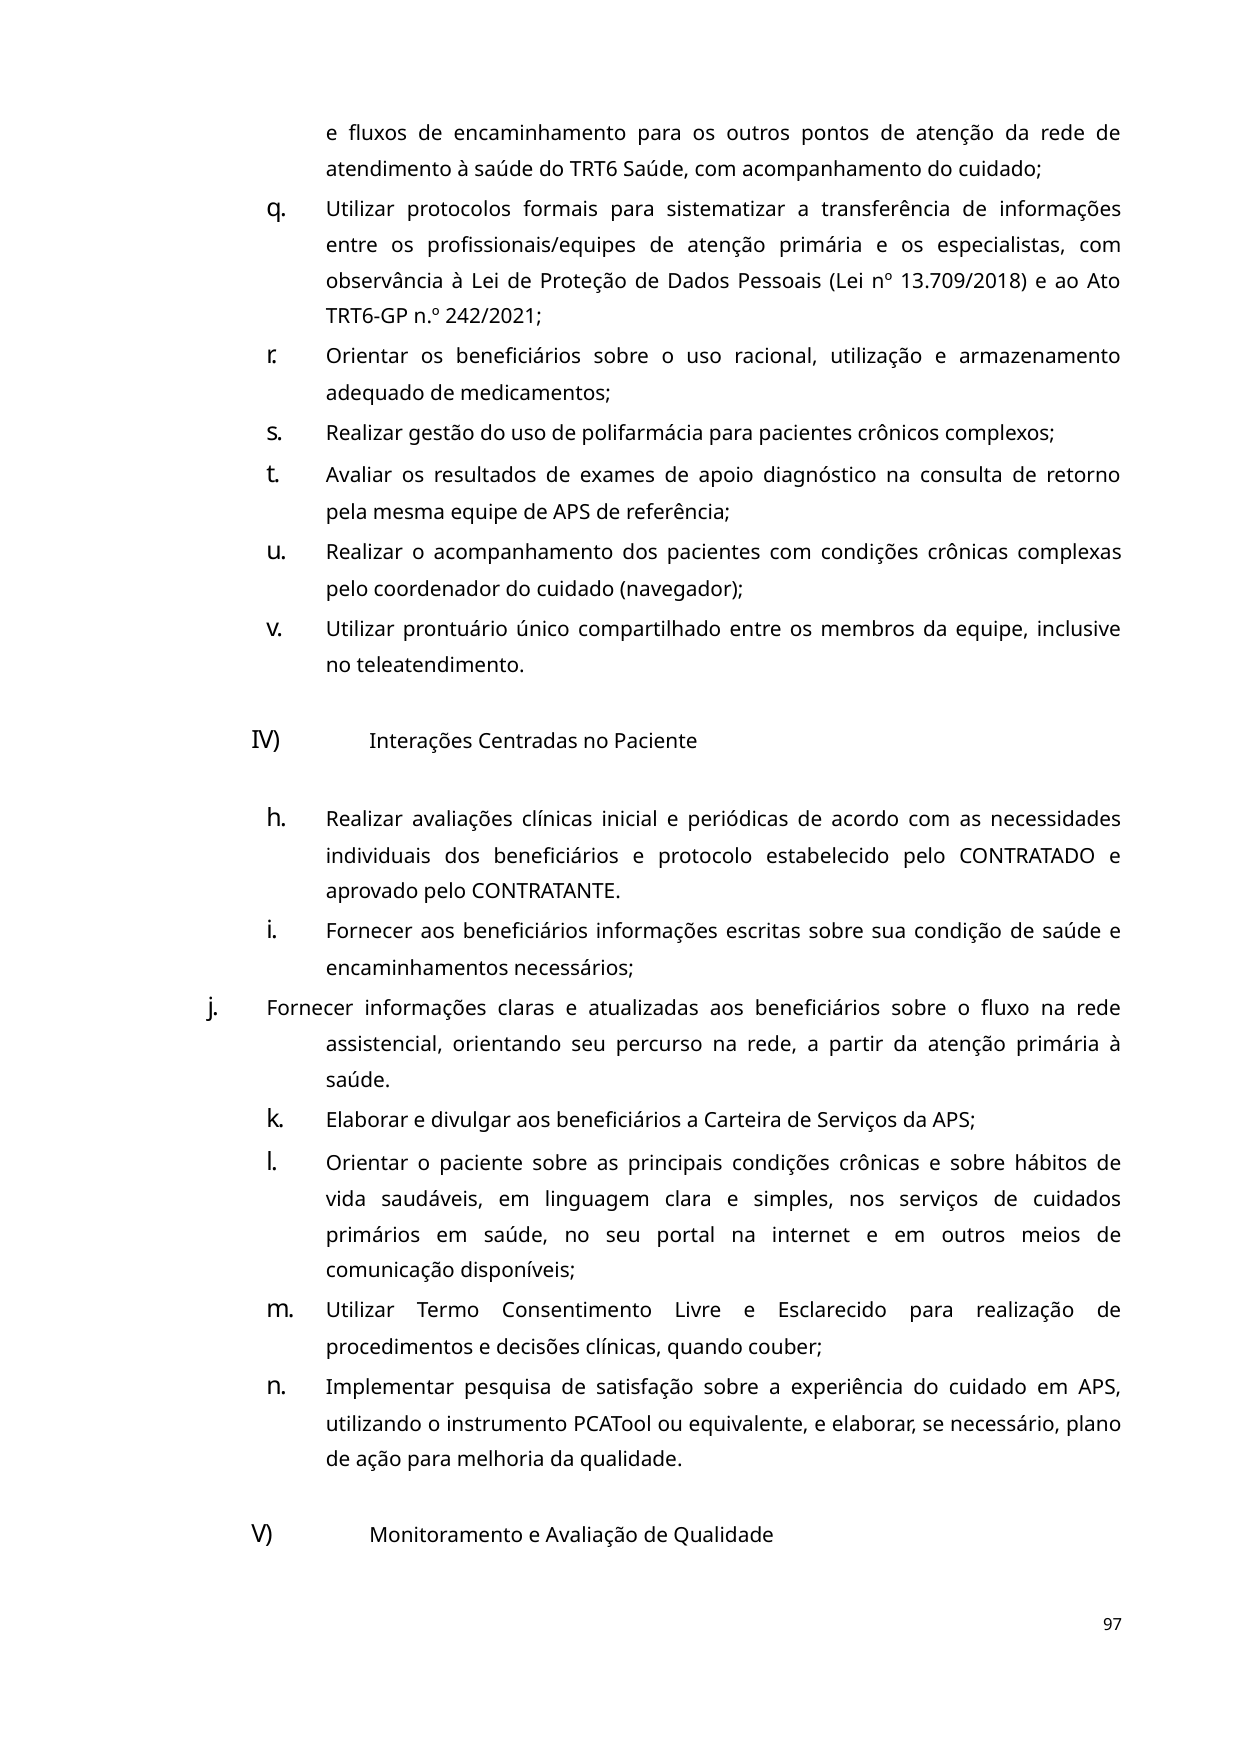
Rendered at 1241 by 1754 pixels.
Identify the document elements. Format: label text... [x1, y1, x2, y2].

list Utilizar protocolos formais para sistematizar a transferência de informações entre os profissionais/equipes de atenção primária e os especialistas, com observância à Lei de Proteção de Dados Pessoais (Lei nº 13.709/2018) e ao Ato TRT6-GP n.º 242/2021; [266, 189, 1122, 330]
list Interações Centradas no Paciente [251, 722, 1122, 756]
list Elaborar e divulgar aos beneficiários a Carteira de Serviços da APS; [266, 1101, 1122, 1135]
list Avaliar os resultados de exames de apoio diagnóstico na consulta de retorno pela mesma equipe de APS de referência; [266, 456, 1122, 526]
list Realizar avaliações clínicas inicial e periódicas de acordo com as necessidades individuais dos beneficiários e protocolo estabelecido pelo CONTRATADO e aprovado pelo CONTRATANTE. [266, 799, 1122, 905]
list Utilizar Termo Consentimento Livre e Esclarecido para realização de procedimentos e decisões clínicas, quando couber; [266, 1291, 1122, 1360]
list Fornecer aos beneficiários informações escritas sobre sua condição de saúde e encaminhamentos necessários; [266, 912, 1122, 981]
list Orientar os beneficiários sobre o uso racional, utilização e armazenamento adequado de medicamentos; [266, 337, 1122, 406]
list Monitoramento e Avaliação de Qualidade [251, 1515, 1122, 1549]
list e fluxos de encaminhamento para os outros pontos de atenção da rede de atendimento à saúde do TRT6 Saúde, com acompanhamento do cuidado; [266, 118, 1122, 182]
list Fornecer informações claras e atualizadas aos beneficiários sobre o fluxo na rede assistencial, orientando seu percurso na rede, a partir da atenção primária à saúde. [207, 988, 1122, 1093]
list Implementar pesquisa de satisfação sobre a experiência do cuidado em APS, utilizando o instrumento PCATool ou equivalente, e elaborar, se necessário, plano de ação para melhoria da qualidade. [266, 1367, 1122, 1473]
list Realizar o acompanhamento dos pacientes com condições crônicas complexas pelo coordenador do cuidado (navegador); [266, 533, 1122, 602]
list Utilizar prontuário único compartilhado entre os membros da equipe, inclusive no teleatendimento. [266, 609, 1122, 679]
list Orientar o paciente sobre as principais condições crônicas e sobre hábitos de vida saudáveis, em linguagem clara e simples, nos serviços de cuidados primários em saúde, no seu portal na internet e em outros meios de comunicação disponíveis; [266, 1143, 1122, 1284]
list Realizar gestão do uso de polifarmácia para pacientes crônicos complexos; [266, 413, 1122, 448]
